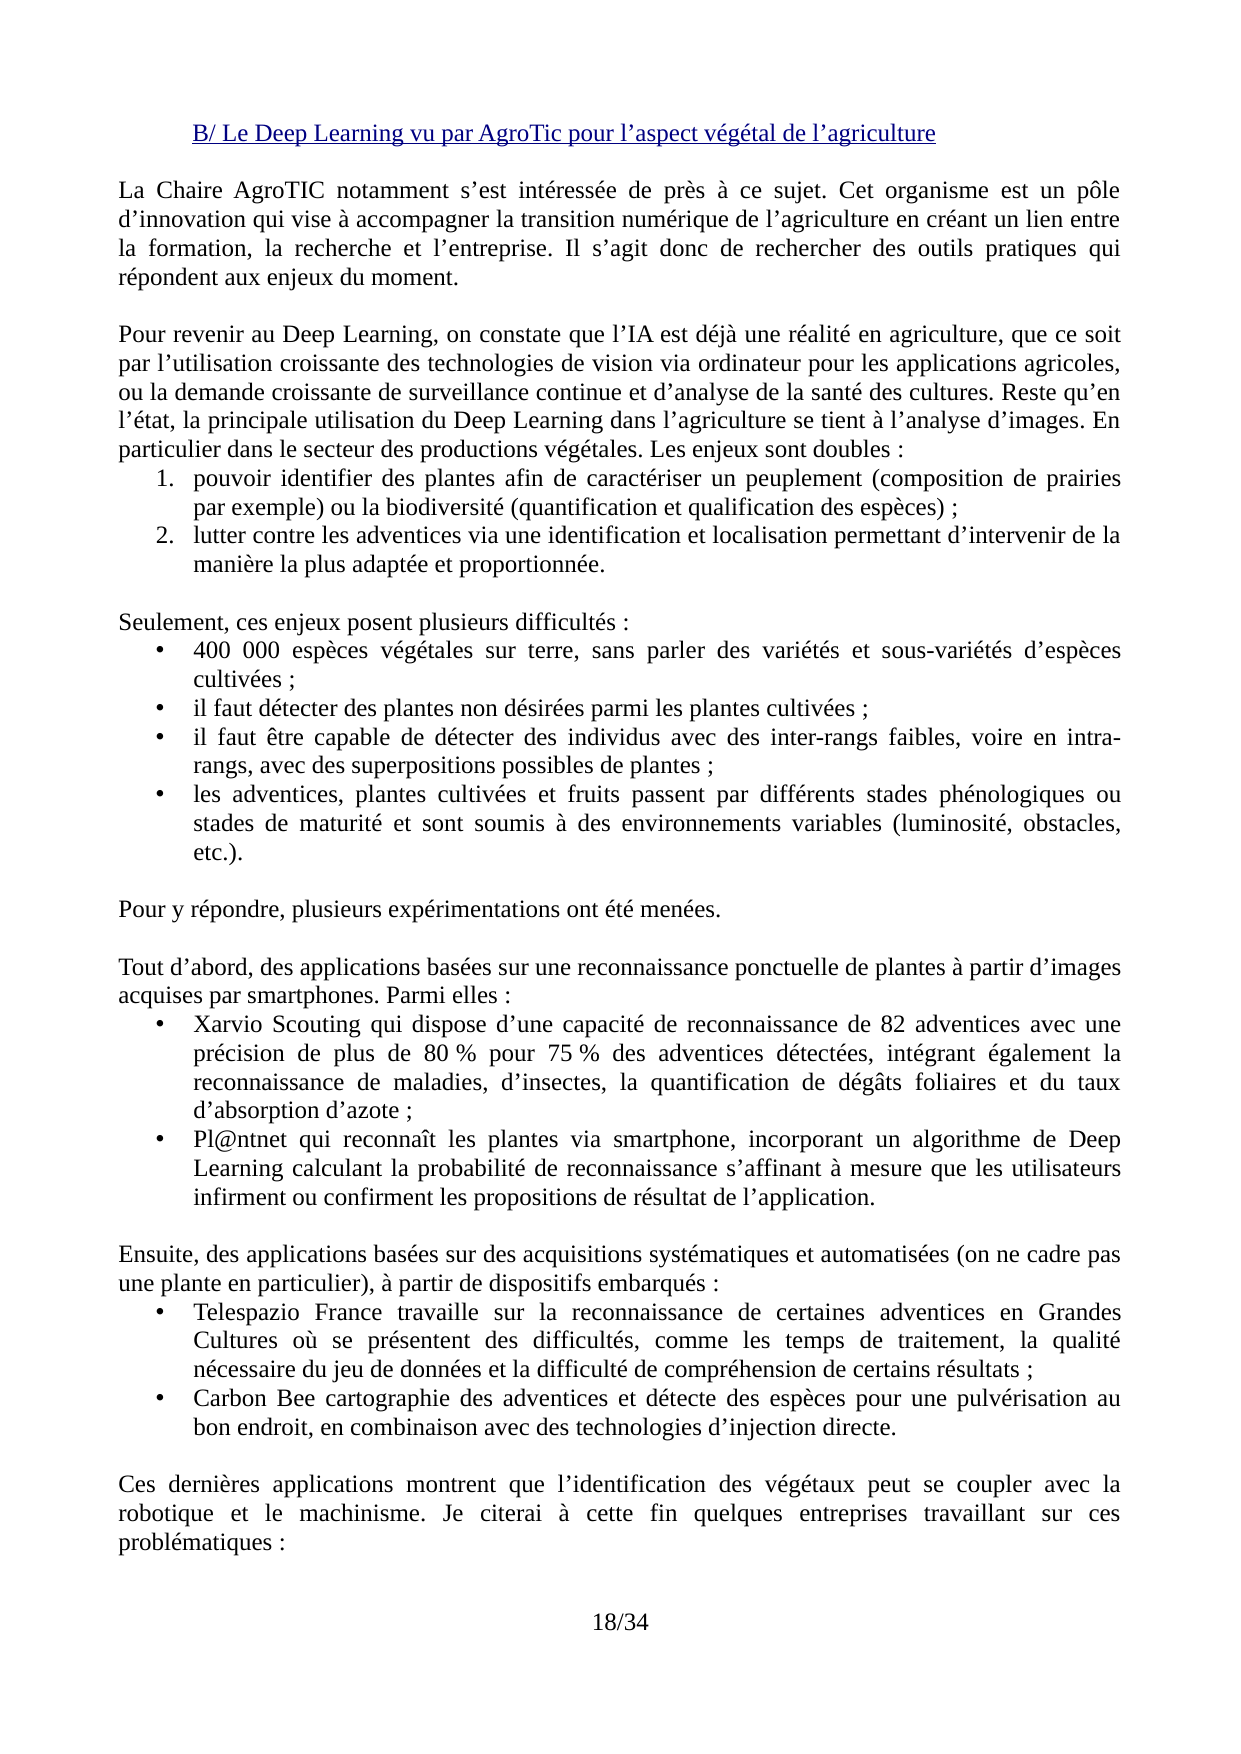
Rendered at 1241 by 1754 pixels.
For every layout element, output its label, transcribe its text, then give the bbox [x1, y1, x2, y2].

list Telespazio France travaille sur la reconnaissance de certaines adventices en Grandes Cultures où se présentent des difficultés, comme les temps de traitement, la qualité nécessaire du jeu de données et la difficulté de compréhension de certains résultats ; [156, 1297, 1122, 1383]
text Pour y répondre, plusieurs expérimentations ont été menées. [118, 894, 1122, 923]
list 400 000 espèces végétales sur terre, sans parler des variétés et sous-variétés d’espèces cultivées ; [156, 636, 1122, 693]
text B/ Le Deep Learning vu par AgroTic pour l’aspect végétal de l’agriculture [118, 118, 1122, 147]
list Carbon Bee cartographie des adventices et détecte des espèces pour une pulvérisation au bon endroit, en combinaison avec des technologies d’injection directe. [156, 1383, 1122, 1441]
list lutter contre les adventices via une identification et localisation permettant d’intervenir de la manière la plus adaptée et proportionnée. [156, 521, 1122, 578]
list Pl@ntnet qui reconnaît les plantes via smartphone, incorporant un algorithme de Deep Learning calculant la probabilité de reconnaissance s’affinant à mesure que les utilisateurs infirment ou confirment les propositions de résultat de l’application. [156, 1124, 1122, 1211]
text Ensuite, des applications basées sur des acquisitions systématiques et automatisées (on ne cadre pas une plante en particulier), à partir de dispositifs embarqués : [118, 1239, 1122, 1297]
text Tout d’abord, des applications basées sur une reconnaissance ponctuelle de plantes à partir d’images acquises par smartphones. Parmi elles : [118, 952, 1122, 1009]
list pouvoir identifier des plantes afin de caractériser un peuplement (composition de prairies par exemple) ou la biodiversité (quantification et qualification des espèces) ; [156, 463, 1122, 521]
list Xarvio Scouting qui dispose d’une capacité de reconnaissance de 82 adventices avec une précision de plus de 80 % pour 75 % des adventices détectées, intégrant également la reconnaissance de maladies, d’insectes, la quantification de dégâts foliaires et du taux d’absorption d’azote ; [156, 1009, 1122, 1124]
text Seulement, ces enjeux posent plusieurs difficultés : [118, 607, 1122, 636]
text Pour revenir au Deep Learning, on constate que l’IA est déjà une réalité en agriculture, que ce soit par l’utilisation croissante des technologies de vision via ordinateur pour les applications agricoles, ou la demande croissante de surveillance continue et d’analyse de la santé des cultures. Reste qu’en l’état, la principale utilisation du Deep Learning dans l’agriculture se tient à l’analyse d’images. En particulier dans le secteur des productions végétales. Les enjeux sont doubles : [118, 319, 1122, 463]
list il faut détecter des plantes non désirées parmi les plantes cultivées ; [156, 693, 1122, 722]
list il faut être capable de détecter des individus avec des inter-rangs faibles, voire en intra-rangs, avec des superpositions possibles de plantes ; [156, 722, 1122, 779]
text La Chaire AgroTIC notamment s’est intéressée de près à ce sujet. Cet organisme est un pôle d’innovation qui vise à accompagner la transition numérique de l’agriculture en créant un lien entre la formation, la recherche et l’entreprise. Il s’agit donc de rechercher des outils pratiques qui répondent aux enjeux du moment. [118, 176, 1122, 291]
list les adventices, plantes cultivées et fruits passent par différents stades phénologiques ou stades de maturité et sont soumis à des environnements variables (luminosité, obstacles, etc.). [156, 779, 1122, 866]
text Ces dernières applications montrent que l’identification des végétaux peut se coupler avec la robotique et le machinisme. Je citerai à cette fin quelques entreprises travaillant sur ces problématiques : [118, 1469, 1122, 1556]
